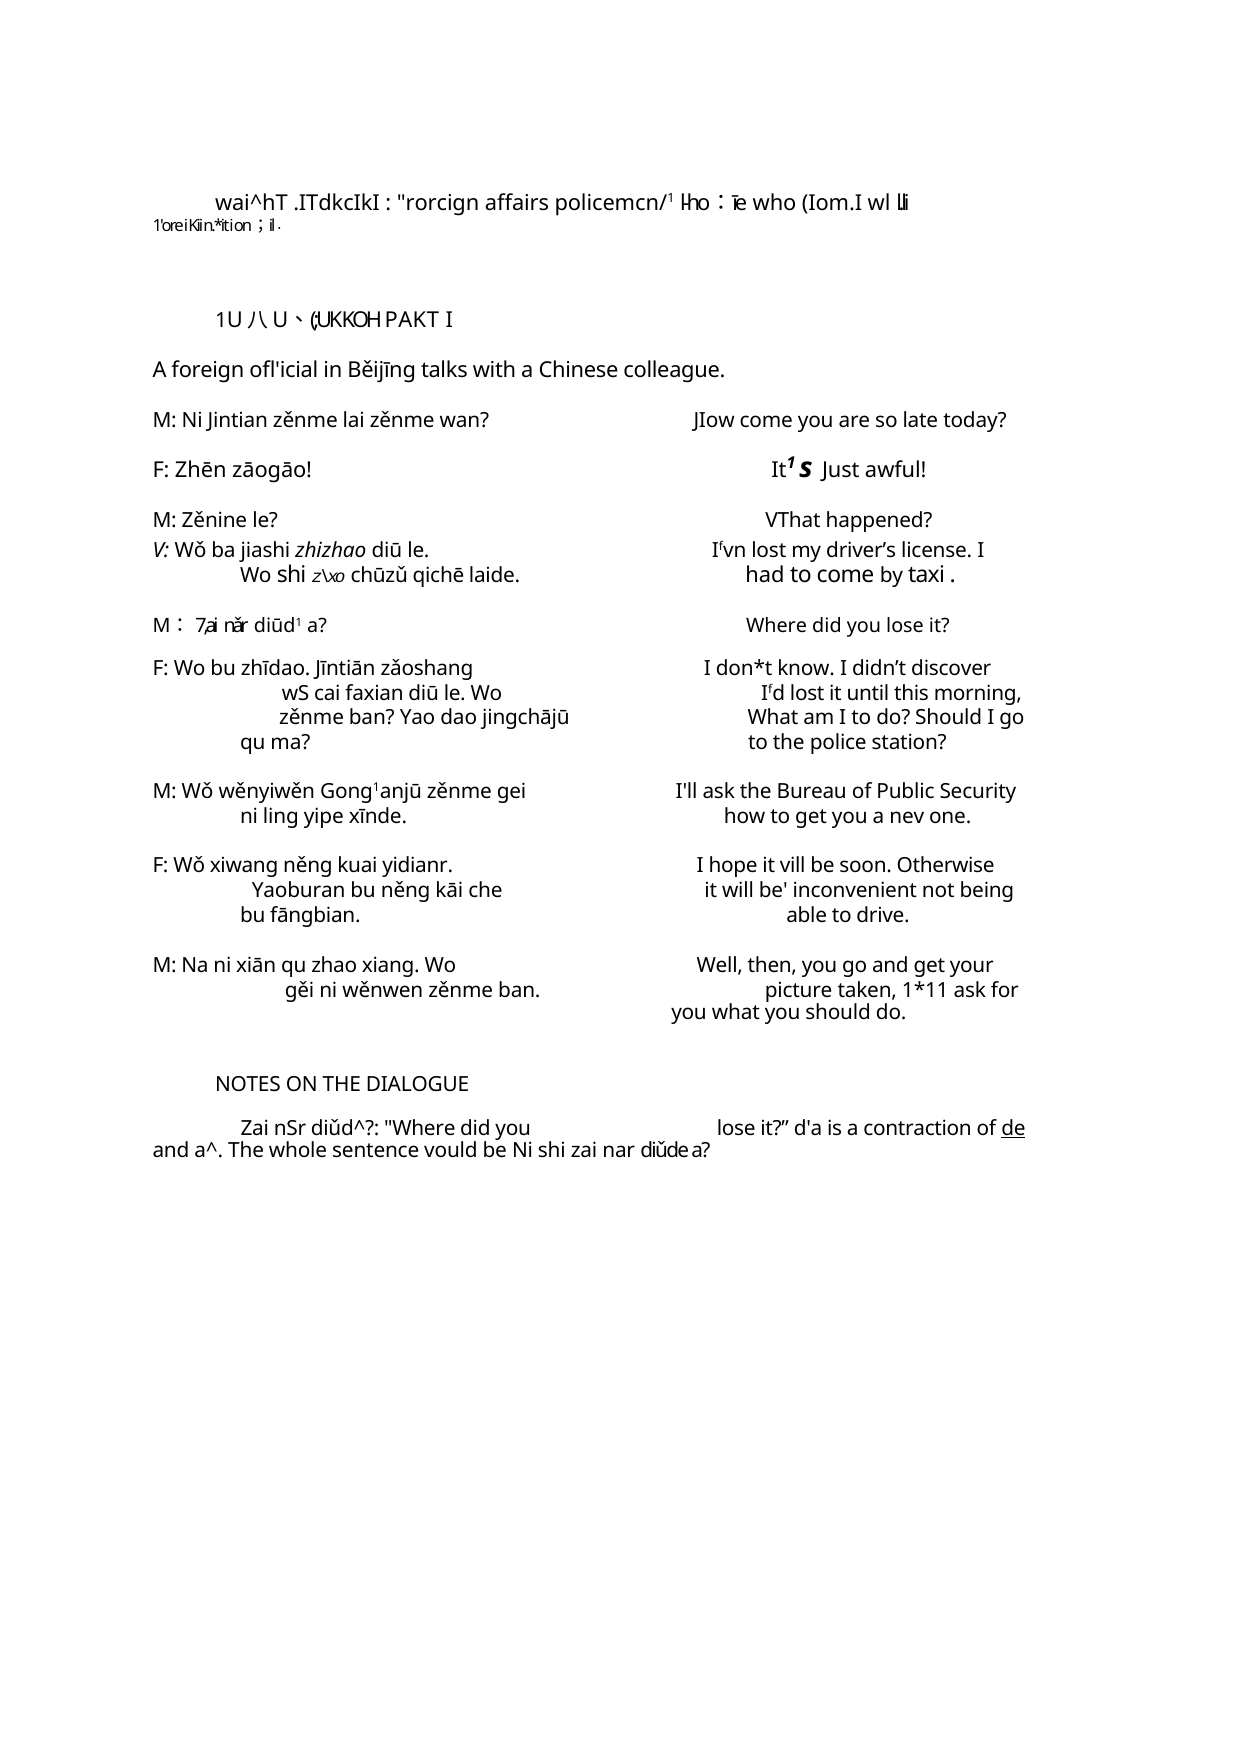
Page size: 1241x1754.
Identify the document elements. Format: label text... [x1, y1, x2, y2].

text ni ling yipe xīnde. how to get you a nev one. [240, 803, 1136, 828]
text Wo shi z\xo chūzǔ qichē laide. had to come by taxi . [240, 563, 1136, 588]
text M： 7,ai nǎr diūd1 a? Where did you lose it? [152, 617, 1136, 637]
text and a^. The whole sentence vould be Ni shi zai nar diǔde a? [152, 1141, 1136, 1161]
text qu ma? to the police station? [240, 729, 1136, 754]
text you what you should do. [671, 1003, 1136, 1023]
text gěi ni wěnwen zěnme ban. picture taken, 1*11 ask for [167, 978, 1136, 1003]
text V: Wǒ ba jiashi zhizhao diū le. Ifvn lost my driver’s license. I [152, 538, 1136, 563]
text NOTES ON THE DIALOGUE [215, 1074, 1136, 1095]
text F: Zhēn zāogāo! It1s Just awful! [152, 438, 1136, 488]
text wS cai faxian diū le. Wo Ifd lost it until this morning, [167, 681, 1136, 705]
text Zai nSr diǔd^?: "Where did you lose it?” d'a is a contraction of de [150, 1118, 1115, 1139]
text 1'ore i Kii n.*it i on；il • [152, 218, 1136, 235]
text F: Wǒ xiwang něng kuai yidianr. I hope it vill be soon. Otherwise [152, 853, 1136, 878]
text M: Zěnine le? VThat happened? [152, 488, 1136, 538]
text bu fāngbian. able to drive. [240, 903, 1136, 928]
text A foreign ofl'icial in Běijīng talks with a Chinese colleague. [152, 338, 1136, 388]
text M: Na ni xiān qu zhao xiang. Wo Well, then, you go and get your [152, 953, 1136, 978]
text zěnme ban? Yao dao jingchājū What am I to do? Should I go [167, 705, 1136, 729]
text M: Wǒ wěnyiwěn Gong1anjū zěnme gei I'll ask the Bureau of Public Security [152, 779, 1136, 803]
text Yaoburan bu něng kāi che it will be' inconvenient not being [150, 878, 1115, 903]
text 1U八U、(;UK KOH PAKT I [215, 288, 1136, 338]
text M: Ni Jintian zěnme lai zěnme wan? JIow come you are so late today? [152, 388, 1136, 438]
text wai^hT .ITdkcIkI : "rorcign affairs policemcn/1 l-ho：īe who (Iom.I wl l.li [215, 193, 1136, 214]
text F: Wo bu zhīdao. Jīntiān zǎoshang I don*t know. I didn’t discover [152, 656, 1136, 681]
